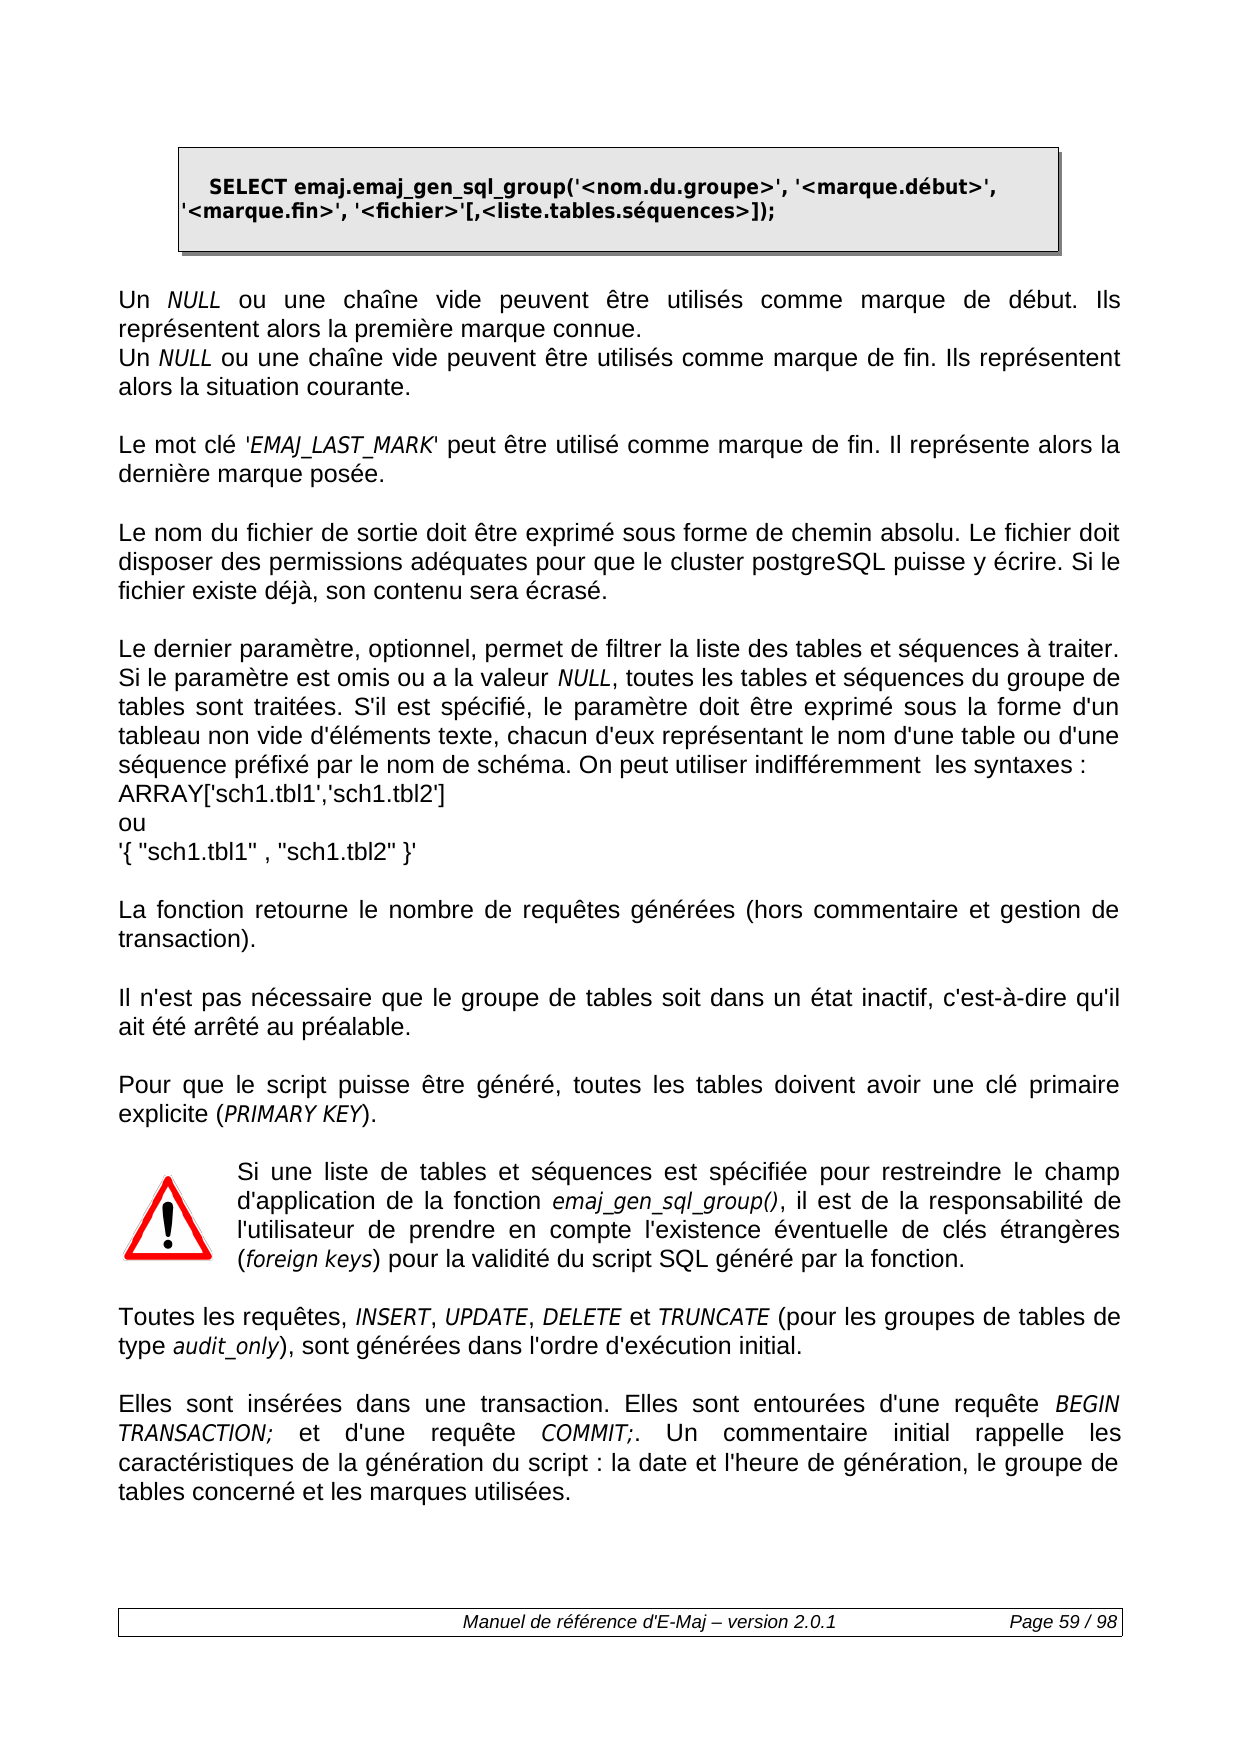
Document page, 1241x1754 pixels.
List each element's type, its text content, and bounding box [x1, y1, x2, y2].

text ou [118, 808, 1122, 837]
text Un NULL ou une chaîne vide peuvent être utilisés comme marque de fin. Ils représentent alors la situation courante. [118, 343, 1122, 401]
text La fonction retourne le nombre de requêtes générées (hors commentaire et gestion de transaction). [118, 895, 1122, 953]
text ARRAY['sch1.tbl1','sch1.tbl2'] [118, 779, 1122, 808]
text Le dernier paramètre, optionnel, permet de filtrer la liste des tables et séquences à traiter. Si le paramètre est omis ou a la valeur NULL, toutes les tables et séquences du groupe de tables sont traitées. S'il est spécifié, le paramètre doit être exprimé sous la forme d'un tableau non vide d'éléments texte, chacun d'eux représentant le nom d'une table ou d'une séquence préfixé par le nom de schéma. On peut utiliser indifféremment les syntaxes : [118, 634, 1122, 779]
text SELECT emaj.emaj_gen_sql_group('<nom.du.groupe>', '<marque.début>', '<marque.fin>', '<fichier>'[,<liste.tables.séquences>]); [179, 172, 1058, 221]
text Elles sont insérées dans une transaction. Elles sont entourées d'une requête BEGIN TRANSACTION; et d'une requête COMMIT;. Un commentaire initial rappelle les caractéristiques de la génération du script : la date et l'heure de génération, le groupe de tables concerné et les marques utilisées. [118, 1389, 1122, 1506]
text Le mot clé 'EMAJ_LAST_MARK' peut être utilisé comme marque de fin. Il représente alors la dernière marque posée. [118, 430, 1122, 488]
text Toutes les requêtes, INSERT, UPDATE, DELETE et TRUNCATE (pour les groupes de tables de type audit_only), sont générées dans l'ordre d'exécution initial. [118, 1302, 1122, 1360]
text Un NULL ou une chaîne vide peuvent être utilisés comme marque de début. Ils représentent alors la première marque connue. [118, 285, 1122, 343]
text '{ "sch1.tbl1" , "sch1.tbl2" }' [118, 837, 1122, 866]
text Pour que le script puisse être généré, toutes les tables doivent avoir une clé primaire explicite (PRIMARY KEY). [118, 1069, 1122, 1128]
text Il n'est pas nécessaire que le groupe de tables soit dans un état inactif, c'est-à-dire qu'il ait été arrêté au préalable. [118, 982, 1122, 1041]
text Le nom du fichier de sortie doit être exprimé sous forme de chemin absolu. Le fichier doit disposer des permissions adéquates pour que le cluster postgreSQL puisse y écrire. Si le fichier existe déjà, son contenu sera écrasé. [118, 517, 1122, 604]
text Si une liste de tables et séquences est spécifiée pour restreindre le champ d'application de la fonction emaj_gen_sql_group(), il est de la responsabilité de l'utilisateur de prendre en compte l'existence éventuelle de clés étrangères (foreign keys) pour la validité du script SQL généré par la fonction. [237, 1157, 1122, 1273]
picture [122, 1175, 213, 1261]
